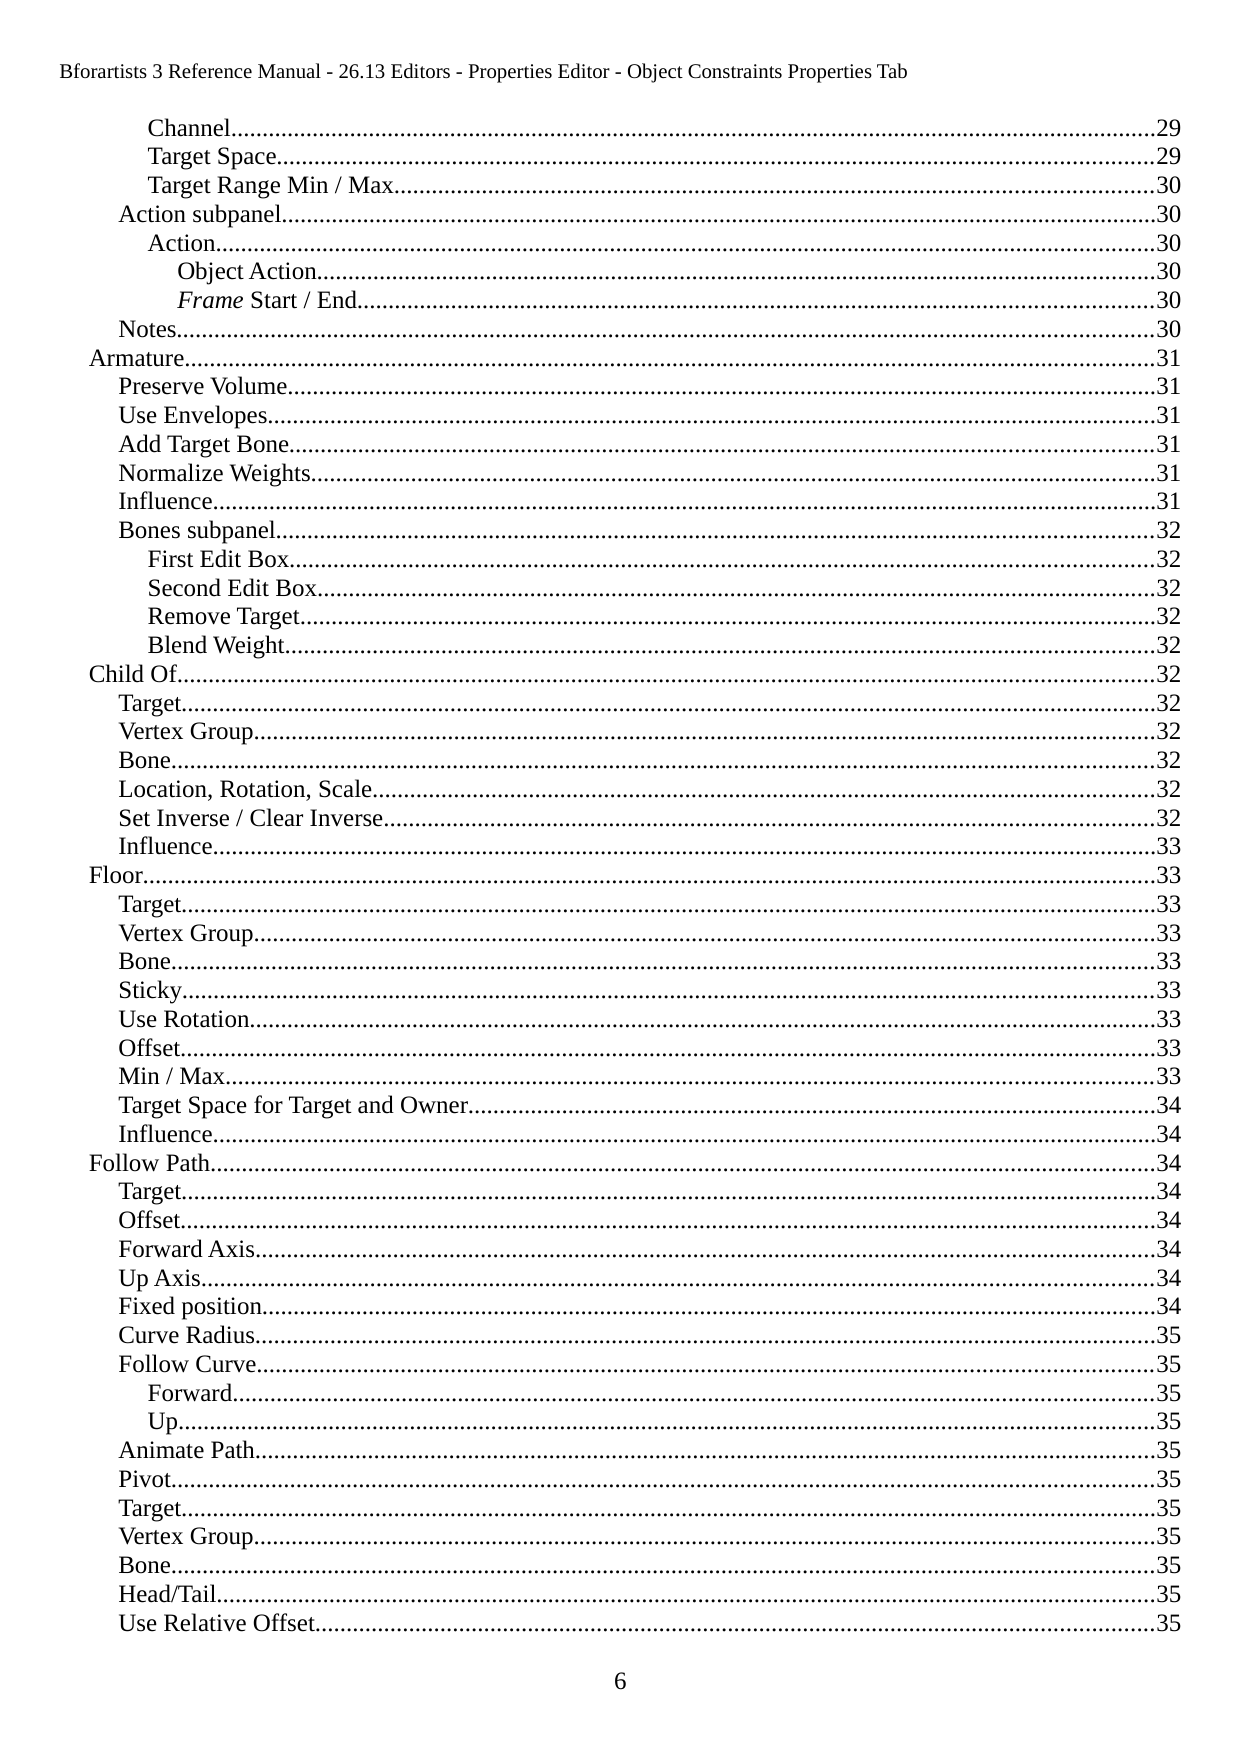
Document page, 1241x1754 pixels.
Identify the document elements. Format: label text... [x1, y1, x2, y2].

text Channel 29 [147, 113, 1181, 141]
text Second Edit Box 32 [147, 573, 1181, 601]
text Location, Rotation, Scale 32 [118, 774, 1181, 803]
text Use Relative Offset 35 [118, 1608, 1181, 1636]
text Sticky 33 [118, 975, 1181, 1004]
text First Edit Box 32 [147, 544, 1181, 573]
text Up 35 [147, 1406, 1181, 1435]
text Frame Start / End 30 [177, 285, 1181, 314]
text Action subpanel 30 [118, 199, 1181, 228]
text Remove Target 32 [147, 601, 1181, 630]
text Blend Weight 32 [147, 630, 1181, 659]
text Bone 33 [118, 946, 1181, 975]
text Bones subpanel 32 [118, 515, 1181, 544]
text Influence 34 [118, 1119, 1181, 1148]
text Target 33 [118, 889, 1181, 918]
text Target 34 [118, 1176, 1181, 1205]
text Normalize Weights 31 [118, 458, 1181, 486]
text Preserve Volume 31 [118, 371, 1181, 400]
text Use Rotation 33 [118, 1004, 1181, 1033]
text Up Axis 34 [118, 1263, 1181, 1291]
text Influence 33 [118, 831, 1181, 860]
text Armature 31 [88, 343, 1181, 371]
text Target Space for Target and Owner 34 [118, 1090, 1181, 1119]
text Forward 35 [147, 1378, 1181, 1406]
text Target Space 29 [147, 141, 1181, 170]
text Notes 30 [118, 314, 1181, 343]
text Follow Curve 35 [118, 1349, 1181, 1378]
text Head/Tail 35 [118, 1579, 1181, 1608]
text Vertex Group 33 [118, 918, 1181, 946]
text Target 32 [118, 688, 1181, 716]
text Fixed position 34 [118, 1291, 1181, 1320]
text Offset 33 [118, 1033, 1181, 1061]
text Follow Path 34 [88, 1148, 1181, 1176]
text Target 35 [118, 1493, 1181, 1521]
text Bone 35 [118, 1550, 1181, 1579]
text Object Action 30 [177, 256, 1181, 285]
text Floor 33 [88, 860, 1181, 889]
text Offset 34 [118, 1205, 1181, 1234]
text Curve Radius 35 [118, 1320, 1181, 1349]
text Vertex Group 35 [118, 1521, 1181, 1550]
text Add Target Bone 31 [118, 429, 1181, 458]
text Pivot 35 [118, 1464, 1181, 1493]
text Animate Path 35 [118, 1435, 1181, 1464]
text Vertex Group 32 [118, 716, 1181, 745]
text Forward Axis 34 [118, 1234, 1181, 1263]
text Action 30 [147, 228, 1181, 256]
text Child Of 32 [88, 659, 1181, 688]
text Influence 31 [118, 486, 1181, 515]
text Target Range Min / Max 30 [147, 170, 1181, 199]
text Min / Max 33 [118, 1061, 1181, 1090]
text Bone 32 [118, 745, 1181, 774]
text Set Inverse / Clear Inverse 32 [118, 803, 1181, 831]
text Use Envelopes 31 [118, 400, 1181, 429]
